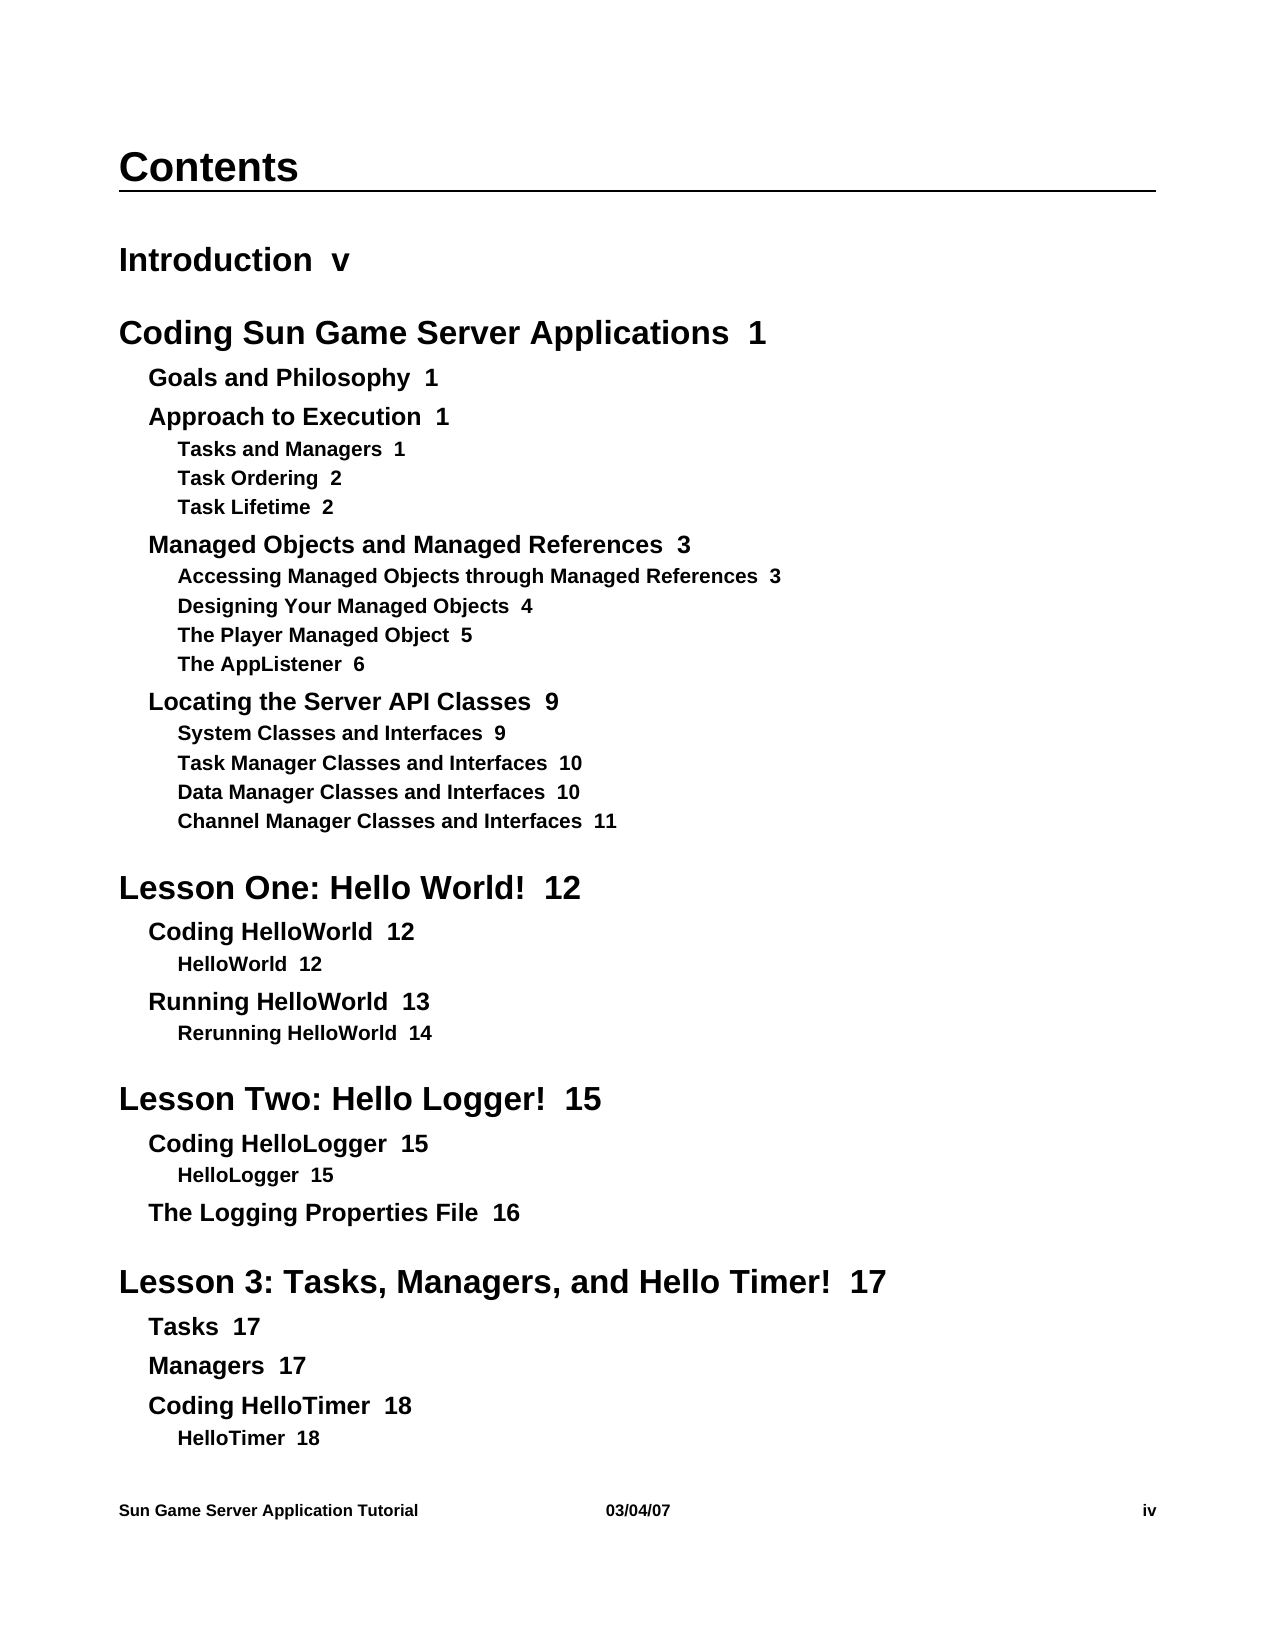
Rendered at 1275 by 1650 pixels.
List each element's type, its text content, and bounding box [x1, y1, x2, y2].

text Managed Objects and Managed References 3 [148, 531, 1156, 559]
text Tasks and Managers 1 [177, 437, 1156, 460]
text Task Lifetime 2 [177, 496, 1156, 519]
text Coding HelloLogger 15 [148, 1130, 1156, 1158]
text Lesson 3: Tasks, Managers, and Hello Timer! 17 [118, 1263, 1156, 1300]
text Locating the Server API Classes 9 [148, 688, 1156, 716]
text HelloLogger 15 [177, 1164, 1156, 1187]
text Task Manager Classes and Interfaces 10 [177, 751, 1156, 774]
text Running HelloWorld 13 [148, 987, 1156, 1015]
subtitle Contents [118, 143, 1156, 192]
text HelloWorld 12 [177, 952, 1156, 975]
text Coding Sun Game Server Applications 1 [118, 314, 1156, 351]
text The AppListener 6 [177, 653, 1156, 676]
text Introduction v [118, 241, 1156, 278]
text Lesson One: Hello World! 12 [118, 869, 1156, 906]
text The Logging Properties File 16 [148, 1199, 1156, 1227]
text Task Ordering 2 [177, 466, 1156, 490]
text The Player Managed Object 5 [177, 623, 1156, 647]
text Channel Manager Classes and Interfaces 11 [177, 810, 1156, 833]
text Tasks 17 [148, 1312, 1156, 1340]
text System Classes and Interfaces 9 [177, 722, 1156, 745]
text Data Manager Classes and Interfaces 10 [177, 780, 1156, 804]
text Goals and Philosophy 1 [148, 363, 1156, 391]
text Coding HelloTimer 18 [148, 1392, 1156, 1420]
text Managers 17 [148, 1352, 1156, 1380]
text Designing Your Managed Objects 4 [177, 594, 1156, 617]
text Accessing Managed Objects through Managed References 3 [177, 565, 1156, 588]
text Rerunning HelloWorld 14 [177, 1021, 1156, 1044]
text HelloTimer 18 [177, 1426, 1156, 1449]
text Approach to Execution 1 [148, 403, 1156, 431]
text Coding HelloWorld 12 [148, 918, 1156, 946]
text Lesson Two: Hello Logger! 15 [118, 1081, 1156, 1118]
